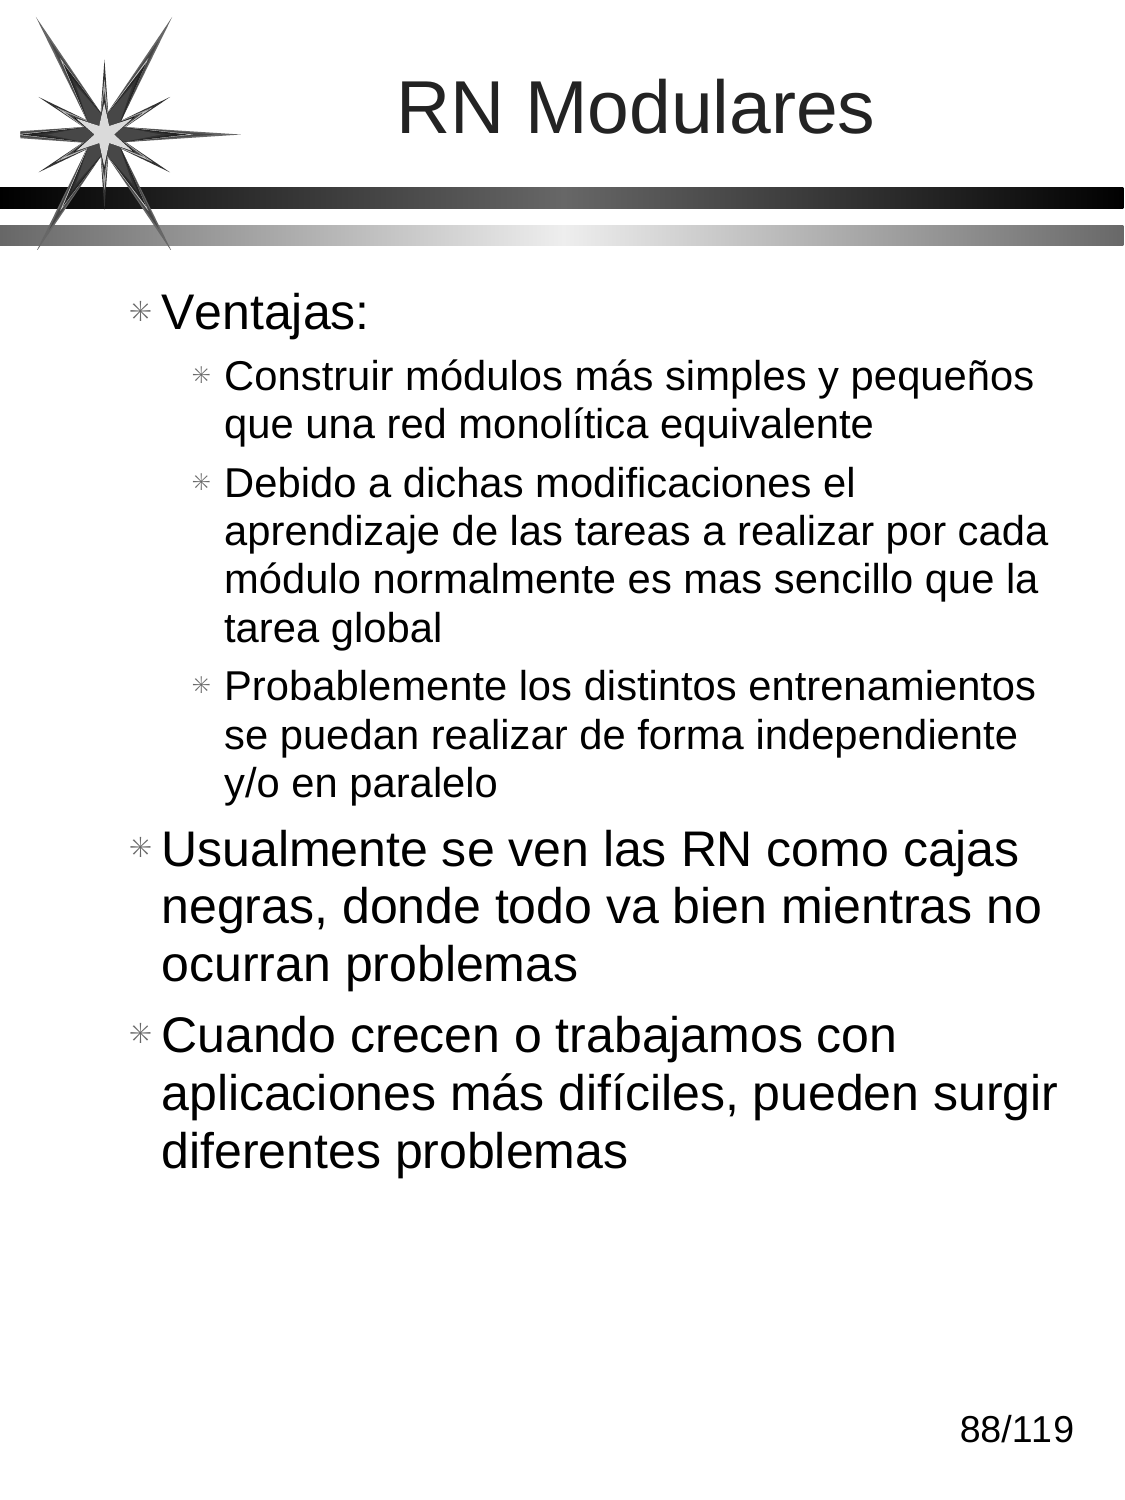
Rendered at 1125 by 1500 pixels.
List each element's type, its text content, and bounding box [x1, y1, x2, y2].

title RN Modulares [174, 50, 1097, 163]
list Ventajas: Construir módulos más simples y pequeños que una red monolítica equivalente Debido a dichas modificaciones el aprendizaje de las tareas a realizar por cada módulo normalmente es mas sencillo que la tarea global Probablemente los distintos entrenamientos se puedan realizar de forma independiente y/o en paralelo Usualmente se ven las RN como cajas negras, donde todo va bien mientras no ocurran problemas Cuando crecen o trabajamos con aplicaciones más difíciles, pueden surgir diferentes problemas [37, 275, 1075, 1450]
